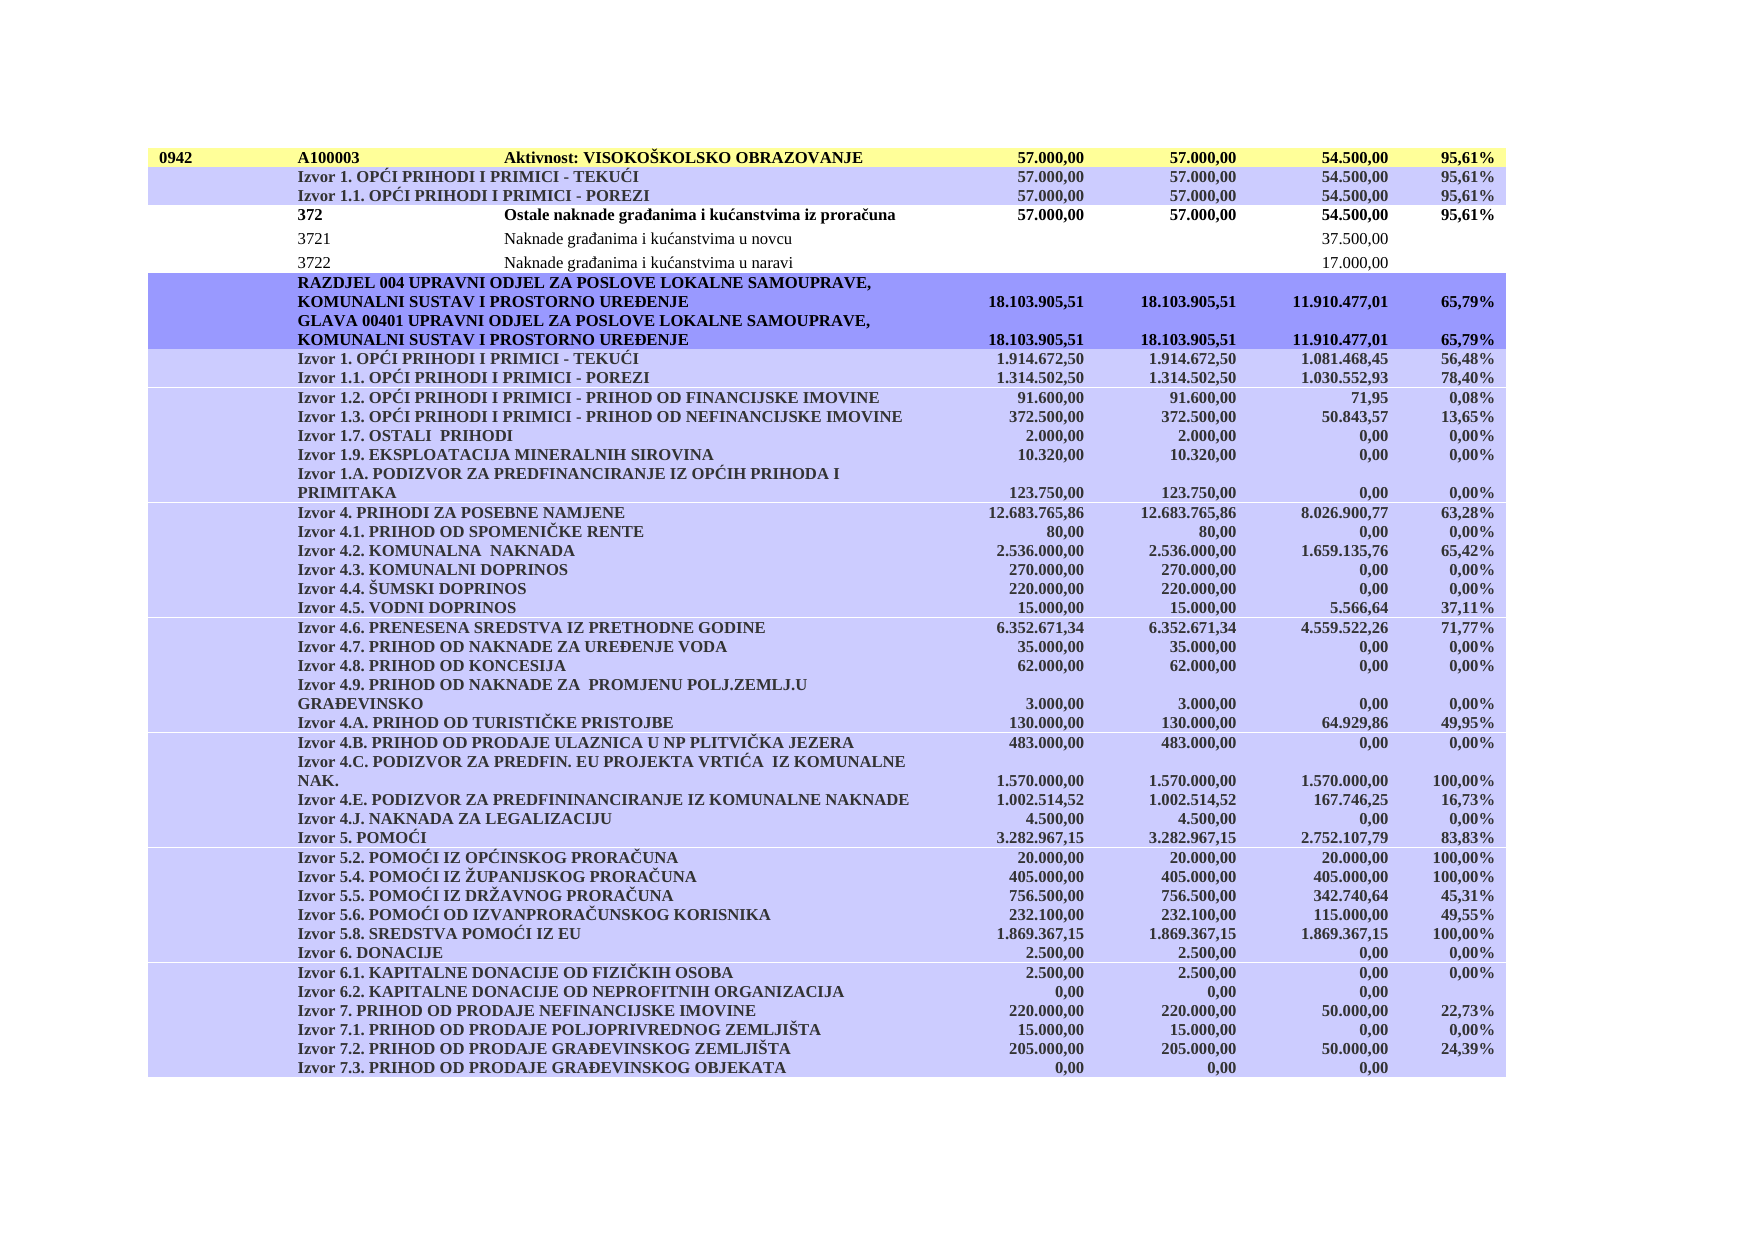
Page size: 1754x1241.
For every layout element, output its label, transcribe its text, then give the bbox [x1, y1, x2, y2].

table_cell 57.000,00 [1095, 148, 1247, 167]
table_cell [1399, 224, 1506, 248]
table_cell Izvor 4.2. KOMUNALNA NAKNADA [286, 541, 929, 560]
table_cell 1.914.672,50 [1095, 349, 1247, 368]
table_cell 57.000,00 [1095, 167, 1247, 186]
table_cell [148, 675, 286, 713]
table_cell 20.000,00 [1247, 848, 1399, 867]
table_cell 483.000,00 [929, 733, 1095, 752]
table_cell 0,00 [1247, 522, 1399, 541]
table_cell 2.500,00 [929, 943, 1095, 962]
table_cell [148, 656, 286, 675]
table_cell Izvor 7.2. PRIHOD OD PRODAJE GRAĐEVINSKOG ZEMLJIŠTA [286, 1039, 929, 1058]
table_cell 123.750,00 [1095, 464, 1247, 502]
table_cell 115.000,00 [1247, 905, 1399, 924]
table_cell 405.000,00 [1095, 867, 1247, 886]
table_cell Ostale naknade građanima i kućanstvima iz proračuna [493, 205, 929, 224]
table_cell [148, 1039, 286, 1058]
table_cell Izvor 4.7. PRIHOD OD NAKNADE ZA UREĐENJE VODA [286, 637, 929, 656]
table_cell 342.740,64 [1247, 886, 1399, 905]
table_cell 20.000,00 [1095, 848, 1247, 867]
table_cell 50.000,00 [1247, 1001, 1399, 1020]
table_cell Izvor 5.2. POMOĆI IZ OPĆINSKOG PRORAČUNA [286, 848, 929, 867]
table_cell 12.683.765,86 [1095, 503, 1247, 522]
table_cell Izvor 5. POMOĆI [286, 828, 929, 847]
table_cell 54.500,00 [1247, 205, 1399, 224]
table_cell 220.000,00 [929, 579, 1095, 598]
table_cell [148, 637, 286, 656]
table_cell [148, 1020, 286, 1039]
table_cell [148, 733, 286, 752]
table_cell Izvor 4.A. PRIHOD OD TURISTIČKE PRISTOJBE [286, 713, 929, 732]
table_cell Izvor 7.1. PRIHOD OD PRODAJE POLJOPRIVREDNOG ZEMLJIŠTA [286, 1020, 929, 1039]
table_cell [929, 224, 1095, 248]
table_cell 2.536.000,00 [929, 541, 1095, 560]
table_cell 71,77% [1399, 618, 1506, 637]
table_cell 57.000,00 [929, 148, 1095, 167]
table_cell 65,42% [1399, 541, 1506, 560]
table_cell GLAVA 00401 UPRAVNI ODJEL ZA POSLOVE LOKALNE SAMOUPRAVE, KOMUNALNI SUSTAV I PROSTORNO UREĐENJE [286, 311, 929, 349]
table_cell Izvor 4.4. ŠUMSKI DOPRINOS [286, 579, 929, 598]
table_cell 1.081.468,45 [1247, 349, 1399, 368]
table_cell 205.000,00 [929, 1039, 1095, 1058]
table_cell 1.659.135,76 [1247, 541, 1399, 560]
table_cell 57.000,00 [929, 205, 1095, 224]
table_cell [148, 560, 286, 579]
table_cell 16,73% [1399, 790, 1506, 809]
table_cell 100,00% [1399, 924, 1506, 943]
table_cell Izvor 4.3. KOMUNALNI DOPRINOS [286, 560, 929, 579]
table_cell 1.869.367,15 [1247, 924, 1399, 943]
table_cell 0,00 [1247, 560, 1399, 579]
table_cell 0,00% [1399, 1020, 1506, 1039]
table_cell [148, 388, 286, 407]
table_cell Izvor 4.9. PRIHOD OD NAKNADE ZA PROMJENU POLJ.ZEMLJ.U GRAĐEVINSKO [286, 675, 929, 713]
table_cell [148, 579, 286, 598]
table_cell Naknade građanima i kućanstvima u novcu [493, 224, 929, 248]
table_cell 220.000,00 [929, 1001, 1095, 1020]
table_cell 0,00% [1399, 579, 1506, 598]
table_cell 0,00 [1247, 675, 1399, 713]
table_cell 3721 [286, 224, 493, 248]
table_cell [148, 867, 286, 886]
table_cell Izvor 1. OPĆI PRIHODI I PRIMICI - TEKUĆI [286, 349, 929, 368]
table_cell Izvor 1.7. OSTALI PRIHODI [286, 426, 929, 445]
table_cell Izvor 1.9. EKSPLOATACIJA MINERALNIH SIROVINA [286, 445, 929, 464]
table_cell 57.000,00 [929, 186, 1095, 205]
table_cell [148, 713, 286, 732]
table_cell [148, 598, 286, 617]
table_cell 0,00% [1399, 809, 1506, 828]
table_cell Izvor 4.J. NAKNADA ZA LEGALIZACIJU [286, 809, 929, 828]
table_cell 1.570.000,00 [929, 752, 1095, 790]
table_cell RAZDJEL 004 UPRAVNI ODJEL ZA POSLOVE LOKALNE SAMOUPRAVE, KOMUNALNI SUSTAV I PROSTORNO UREĐENJE [286, 273, 929, 311]
table_cell 2.000,00 [1095, 426, 1247, 445]
table_cell 2.000,00 [929, 426, 1095, 445]
table_cell Izvor 4.B. PRIHOD OD PRODAJE ULAZNICA U NP PLITVIČKA JEZERA [286, 733, 929, 752]
table_cell [148, 1058, 286, 1077]
table_cell 0,00 [1247, 637, 1399, 656]
table_cell Naknade građanima i kućanstvima u naravi [493, 248, 929, 272]
table_cell [148, 963, 286, 982]
table_cell 130.000,00 [929, 713, 1095, 732]
table_cell 405.000,00 [929, 867, 1095, 886]
table_cell Izvor 4.6. PRENESENA SREDSTVA IZ PRETHODNE GODINE [286, 618, 929, 637]
table_cell 91.600,00 [1095, 388, 1247, 407]
table_cell 50.843,57 [1247, 407, 1399, 426]
table_cell 35.000,00 [929, 637, 1095, 656]
table_cell 130.000,00 [1095, 713, 1247, 732]
table_cell [148, 809, 286, 828]
table_cell 6.352.671,34 [929, 618, 1095, 637]
table_cell 2.752.107,79 [1247, 828, 1399, 847]
table_cell Izvor 4. PRIHODI ZA POSEBNE NAMJENE [286, 503, 929, 522]
table_cell 2.500,00 [1095, 943, 1247, 962]
table_cell 18.103.905,51 [1095, 273, 1247, 311]
table_cell [1095, 248, 1247, 272]
table_cell [148, 790, 286, 809]
table_cell [148, 1001, 286, 1020]
table_cell 205.000,00 [1095, 1039, 1247, 1058]
table_cell 1.314.502,50 [929, 368, 1095, 387]
table_cell 0942 [148, 148, 286, 167]
table_cell 4.559.522,26 [1247, 618, 1399, 637]
table_cell 0,00 [929, 1058, 1095, 1077]
table_cell [148, 349, 286, 368]
table_cell A100003 [286, 148, 493, 167]
table_cell 54.500,00 [1247, 167, 1399, 186]
table_cell [148, 503, 286, 522]
table_cell 1.869.367,15 [929, 924, 1095, 943]
table_cell 372.500,00 [1095, 407, 1247, 426]
table_cell [148, 982, 286, 1001]
table_cell 3.000,00 [1095, 675, 1247, 713]
table_cell 64.929,86 [1247, 713, 1399, 732]
table_cell 756.500,00 [1095, 886, 1247, 905]
table_cell 54.500,00 [1247, 186, 1399, 205]
table_cell 3.282.967,15 [929, 828, 1095, 847]
table_cell 2.536.000,00 [1095, 541, 1247, 560]
table_cell 0,00 [1247, 579, 1399, 598]
table_cell 270.000,00 [1095, 560, 1247, 579]
table_cell 95,61% [1399, 205, 1506, 224]
table_cell 0,00% [1399, 656, 1506, 675]
table_cell [929, 248, 1095, 272]
table_cell 3.282.967,15 [1095, 828, 1247, 847]
table_cell 83,83% [1399, 828, 1506, 847]
table_cell 0,00% [1399, 522, 1506, 541]
table_cell Izvor 4.1. PRIHOD OD SPOMENIČKE RENTE [286, 522, 929, 541]
table_cell 78,40% [1399, 368, 1506, 387]
table_cell 15.000,00 [929, 1020, 1095, 1039]
table_cell 0,00 [1247, 733, 1399, 752]
table_cell 220.000,00 [1095, 1001, 1247, 1020]
table_cell 4.500,00 [929, 809, 1095, 828]
table_cell [1399, 248, 1506, 272]
table_cell 0,00% [1399, 943, 1506, 962]
table_cell 95,61% [1399, 148, 1506, 167]
table_cell 232.100,00 [929, 905, 1095, 924]
table_cell 10.320,00 [1095, 445, 1247, 464]
table_cell 1.914.672,50 [929, 349, 1095, 368]
table_cell [148, 464, 286, 502]
table_cell 3722 [286, 248, 493, 272]
table_cell Izvor 6.1. KAPITALNE DONACIJE OD FIZIČKIH OSOBA [286, 963, 929, 982]
table_cell 405.000,00 [1247, 867, 1399, 886]
table_cell 0,00 [1247, 963, 1399, 982]
table_cell Izvor 1.A. PODIZVOR ZA PREDFINANCIRANJE IZ OPĆIH PRIHODA I PRIMITAKA [286, 464, 929, 502]
table_cell 11.910.477,01 [1247, 273, 1399, 311]
table_cell [148, 522, 286, 541]
table_cell [148, 752, 286, 790]
table_cell Izvor 5.5. POMOĆI IZ DRŽAVNOG PRORAČUNA [286, 886, 929, 905]
table_cell 6.352.671,34 [1095, 618, 1247, 637]
table_cell 50.000,00 [1247, 1039, 1399, 1058]
table_cell [148, 886, 286, 905]
table_cell 1.002.514,52 [1095, 790, 1247, 809]
table_cell 756.500,00 [929, 886, 1095, 905]
table_cell 0,00 [1247, 809, 1399, 828]
table_cell 0,00 [1247, 445, 1399, 464]
table_cell 62.000,00 [1095, 656, 1247, 675]
table_cell Izvor 1.3. OPĆI PRIHODI I PRIMICI - PRIHOD OD NEFINANCIJSKE IMOVINE [286, 407, 929, 426]
table_cell 0,00% [1399, 464, 1506, 502]
table_cell Izvor 6.2. KAPITALNE DONACIJE OD NEPROFITNIH ORGANIZACIJA [286, 982, 929, 1001]
table_cell 372.500,00 [929, 407, 1095, 426]
table_cell [148, 205, 286, 224]
table_cell [148, 445, 286, 464]
table_cell 0,00% [1399, 445, 1506, 464]
table_cell 54.500,00 [1247, 148, 1399, 167]
table_cell 1.570.000,00 [1247, 752, 1399, 790]
table_cell [148, 943, 286, 962]
table_cell [148, 167, 286, 186]
table_cell Izvor 4.E. PODIZVOR ZA PREDFININANCIRANJE IZ KOMUNALNE NAKNADE [286, 790, 929, 809]
table_cell 0,00 [1247, 982, 1399, 1001]
table_cell 0,00 [1095, 982, 1247, 1001]
table_cell [148, 224, 286, 248]
table_cell 1.869.367,15 [1095, 924, 1247, 943]
table_cell [148, 848, 286, 867]
table_cell 0,00% [1399, 560, 1506, 579]
table_cell Izvor 4.8. PRIHOD OD KONCESIJA [286, 656, 929, 675]
table_cell [148, 541, 286, 560]
table_cell [148, 426, 286, 445]
table_cell 56,48% [1399, 349, 1506, 368]
table_cell 167.746,25 [1247, 790, 1399, 809]
table_cell 37,11% [1399, 598, 1506, 617]
table_cell 13,65% [1399, 407, 1506, 426]
table_cell 45,31% [1399, 886, 1506, 905]
table_cell [148, 186, 286, 205]
table_cell [148, 368, 286, 387]
table_cell 2.500,00 [1095, 963, 1247, 982]
table_cell 0,00 [1247, 464, 1399, 502]
table_cell 1.030.552,93 [1247, 368, 1399, 387]
table_cell 20.000,00 [929, 848, 1095, 867]
table_cell 10.320,00 [929, 445, 1095, 464]
table_cell 22,73% [1399, 1001, 1506, 1020]
table_cell 100,00% [1399, 848, 1506, 867]
table_cell Izvor 4.C. PODIZVOR ZA PREDFIN. EU PROJEKTA VRTIĆA IZ KOMUNALNE NAK. [286, 752, 929, 790]
table_cell 0,08% [1399, 388, 1506, 407]
table_cell 63,28% [1399, 503, 1506, 522]
table_cell [148, 828, 286, 847]
table_cell 0,00% [1399, 963, 1506, 982]
table_cell Aktivnost: VISOKOŠKOLSKO OBRAZOVANJE [493, 148, 929, 167]
table_cell [148, 273, 286, 311]
table_cell [148, 248, 286, 272]
table_cell 17.000,00 [1247, 248, 1399, 272]
table_cell 95,61% [1399, 186, 1506, 205]
table_cell 71,95 [1247, 388, 1399, 407]
table_cell 15.000,00 [1095, 598, 1247, 617]
table_cell [148, 924, 286, 943]
table_cell 11.910.477,01 [1247, 311, 1399, 349]
table_cell 372 [286, 205, 493, 224]
table_cell Izvor 1.1. OPĆI PRIHODI I PRIMICI - POREZI [286, 186, 929, 205]
table_cell Izvor 1.2. OPĆI PRIHODI I PRIMICI - PRIHOD OD FINANCIJSKE IMOVINE [286, 388, 929, 407]
table_cell 95,61% [1399, 167, 1506, 186]
table_cell 123.750,00 [929, 464, 1095, 502]
table_cell [148, 311, 286, 349]
table_cell Izvor 7.3. PRIHOD OD PRODAJE GRAĐEVINSKOG OBJEKATA [286, 1058, 929, 1077]
table_cell 24,39% [1399, 1039, 1506, 1058]
table_cell 49,55% [1399, 905, 1506, 924]
table_cell 0,00 [1095, 1058, 1247, 1077]
table_cell 3.000,00 [929, 675, 1095, 713]
table_cell 0,00 [1247, 1020, 1399, 1039]
table_cell 35.000,00 [1095, 637, 1247, 656]
table_cell 0,00 [1247, 656, 1399, 675]
table_cell Izvor 7. PRIHOD OD PRODAJE NEFINANCIJSKE IMOVINE [286, 1001, 929, 1020]
table_cell [148, 618, 286, 637]
table_cell 100,00% [1399, 752, 1506, 790]
table_cell 18.103.905,51 [1095, 311, 1247, 349]
table_cell 57.000,00 [929, 167, 1095, 186]
table_cell 100,00% [1399, 867, 1506, 886]
table_cell Izvor 1. OPĆI PRIHODI I PRIMICI - TEKUĆI [286, 167, 929, 186]
table_cell 65,79% [1399, 311, 1506, 349]
table_cell 18.103.905,51 [929, 311, 1095, 349]
table_cell 0,00% [1399, 675, 1506, 713]
table_cell 1.002.514,52 [929, 790, 1095, 809]
table_cell 8.026.900,77 [1247, 503, 1399, 522]
table_cell 91.600,00 [929, 388, 1095, 407]
table_cell 1.570.000,00 [1095, 752, 1247, 790]
table_cell Izvor 5.8. SREDSTVA POMOĆI IZ EU [286, 924, 929, 943]
table_cell Izvor 6. DONACIJE [286, 943, 929, 962]
table_cell 18.103.905,51 [929, 273, 1095, 311]
table_cell 0,00 [1247, 943, 1399, 962]
table_cell 80,00 [929, 522, 1095, 541]
table_cell 0,00% [1399, 637, 1506, 656]
table_cell 2.500,00 [929, 963, 1095, 982]
table_cell 483.000,00 [1095, 733, 1247, 752]
table_cell 37.500,00 [1247, 224, 1399, 248]
table_cell 62.000,00 [929, 656, 1095, 675]
table_cell 0,00 [1247, 426, 1399, 445]
table_cell 1.314.502,50 [1095, 368, 1247, 387]
table_cell 15.000,00 [929, 598, 1095, 617]
table_cell Izvor 5.4. POMOĆI IZ ŽUPANIJSKOG PRORAČUNA [286, 867, 929, 886]
table_cell [148, 905, 286, 924]
table_cell 15.000,00 [1095, 1020, 1247, 1039]
table_cell 4.500,00 [1095, 809, 1247, 828]
table_cell [148, 407, 286, 426]
table_cell 57.000,00 [1095, 186, 1247, 205]
table_cell [1399, 982, 1506, 1001]
table_cell 0,00% [1399, 733, 1506, 752]
table_cell 5.566,64 [1247, 598, 1399, 617]
table_cell 0,00 [1247, 1058, 1399, 1077]
table_cell 12.683.765,86 [929, 503, 1095, 522]
table_cell 0,00% [1399, 426, 1506, 445]
table_cell 0,00 [929, 982, 1095, 1001]
table_cell Izvor 5.6. POMOĆI OD IZVANPRORAČUNSKOG KORISNIKA [286, 905, 929, 924]
table_cell 232.100,00 [1095, 905, 1247, 924]
table_cell Izvor 1.1. OPĆI PRIHODI I PRIMICI - POREZI [286, 368, 929, 387]
table_cell 65,79% [1399, 273, 1506, 311]
table_cell 270.000,00 [929, 560, 1095, 579]
table_cell 49,95% [1399, 713, 1506, 732]
table_cell [1095, 224, 1247, 248]
table_cell Izvor 4.5. VODNI DOPRINOS [286, 598, 929, 617]
table_cell [1399, 1058, 1506, 1077]
table_cell 80,00 [1095, 522, 1247, 541]
table_cell 57.000,00 [1095, 205, 1247, 224]
table_cell 220.000,00 [1095, 579, 1247, 598]
